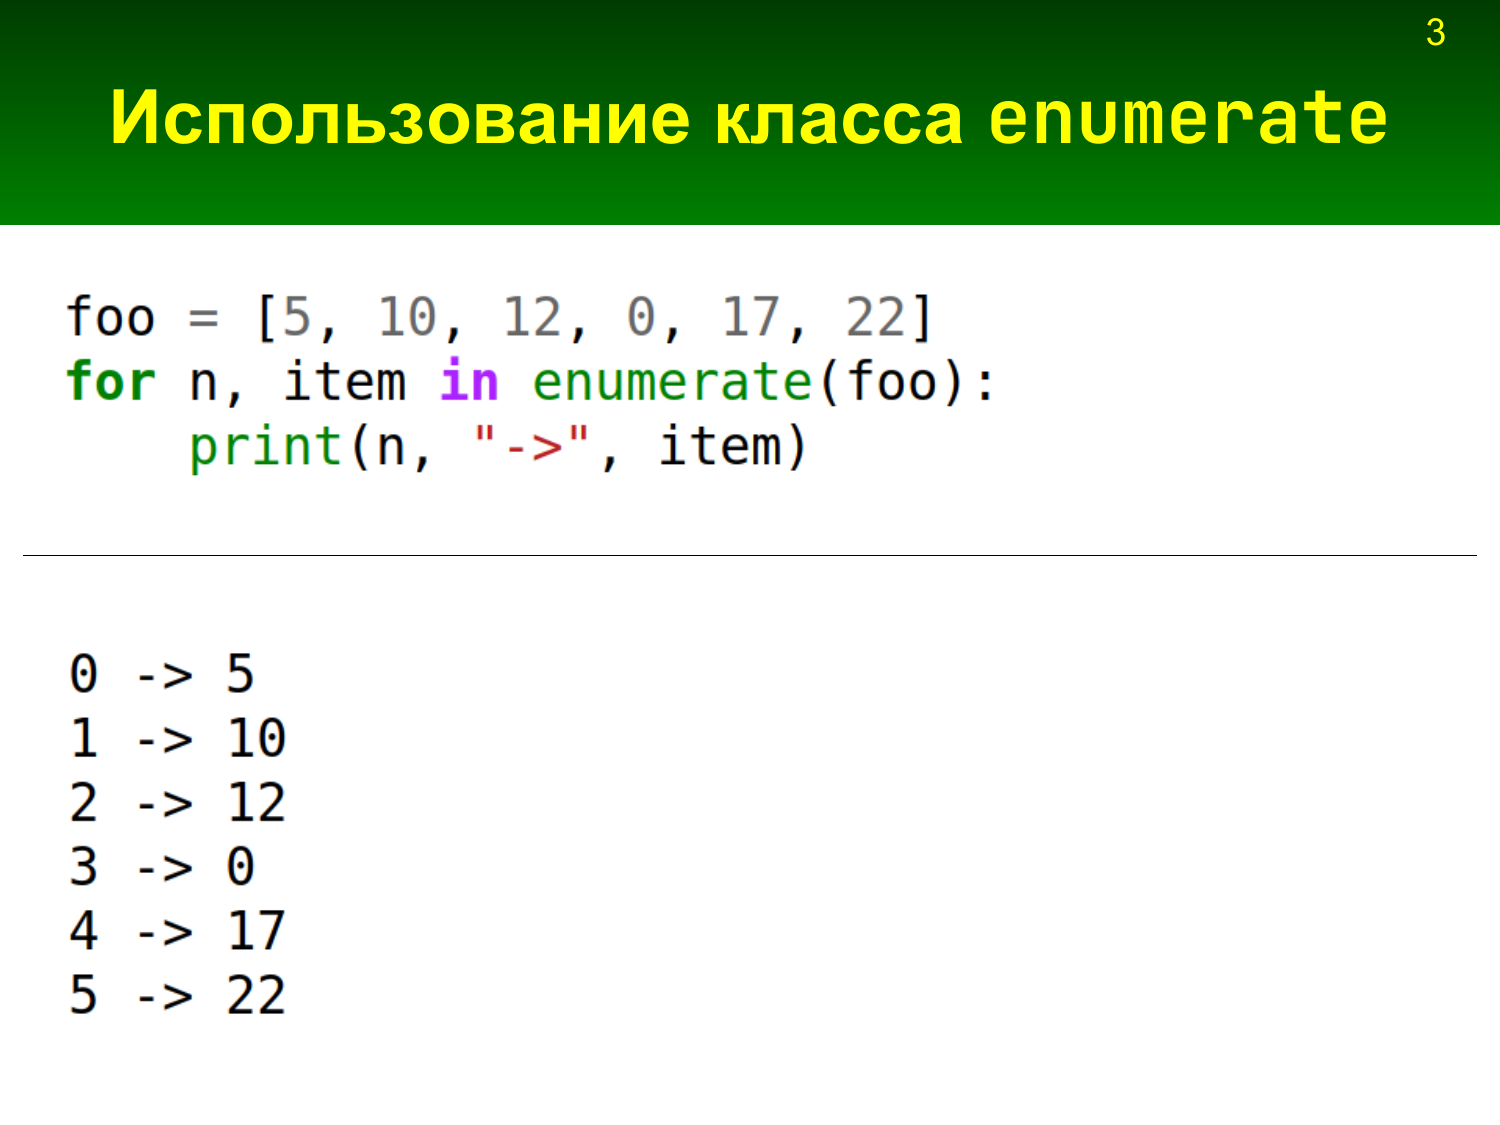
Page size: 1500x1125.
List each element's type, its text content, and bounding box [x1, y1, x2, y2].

title Использование класса enumerate [75, 11, 1426, 215]
picture [47, 276, 1007, 485]
picture [57, 638, 308, 1028]
